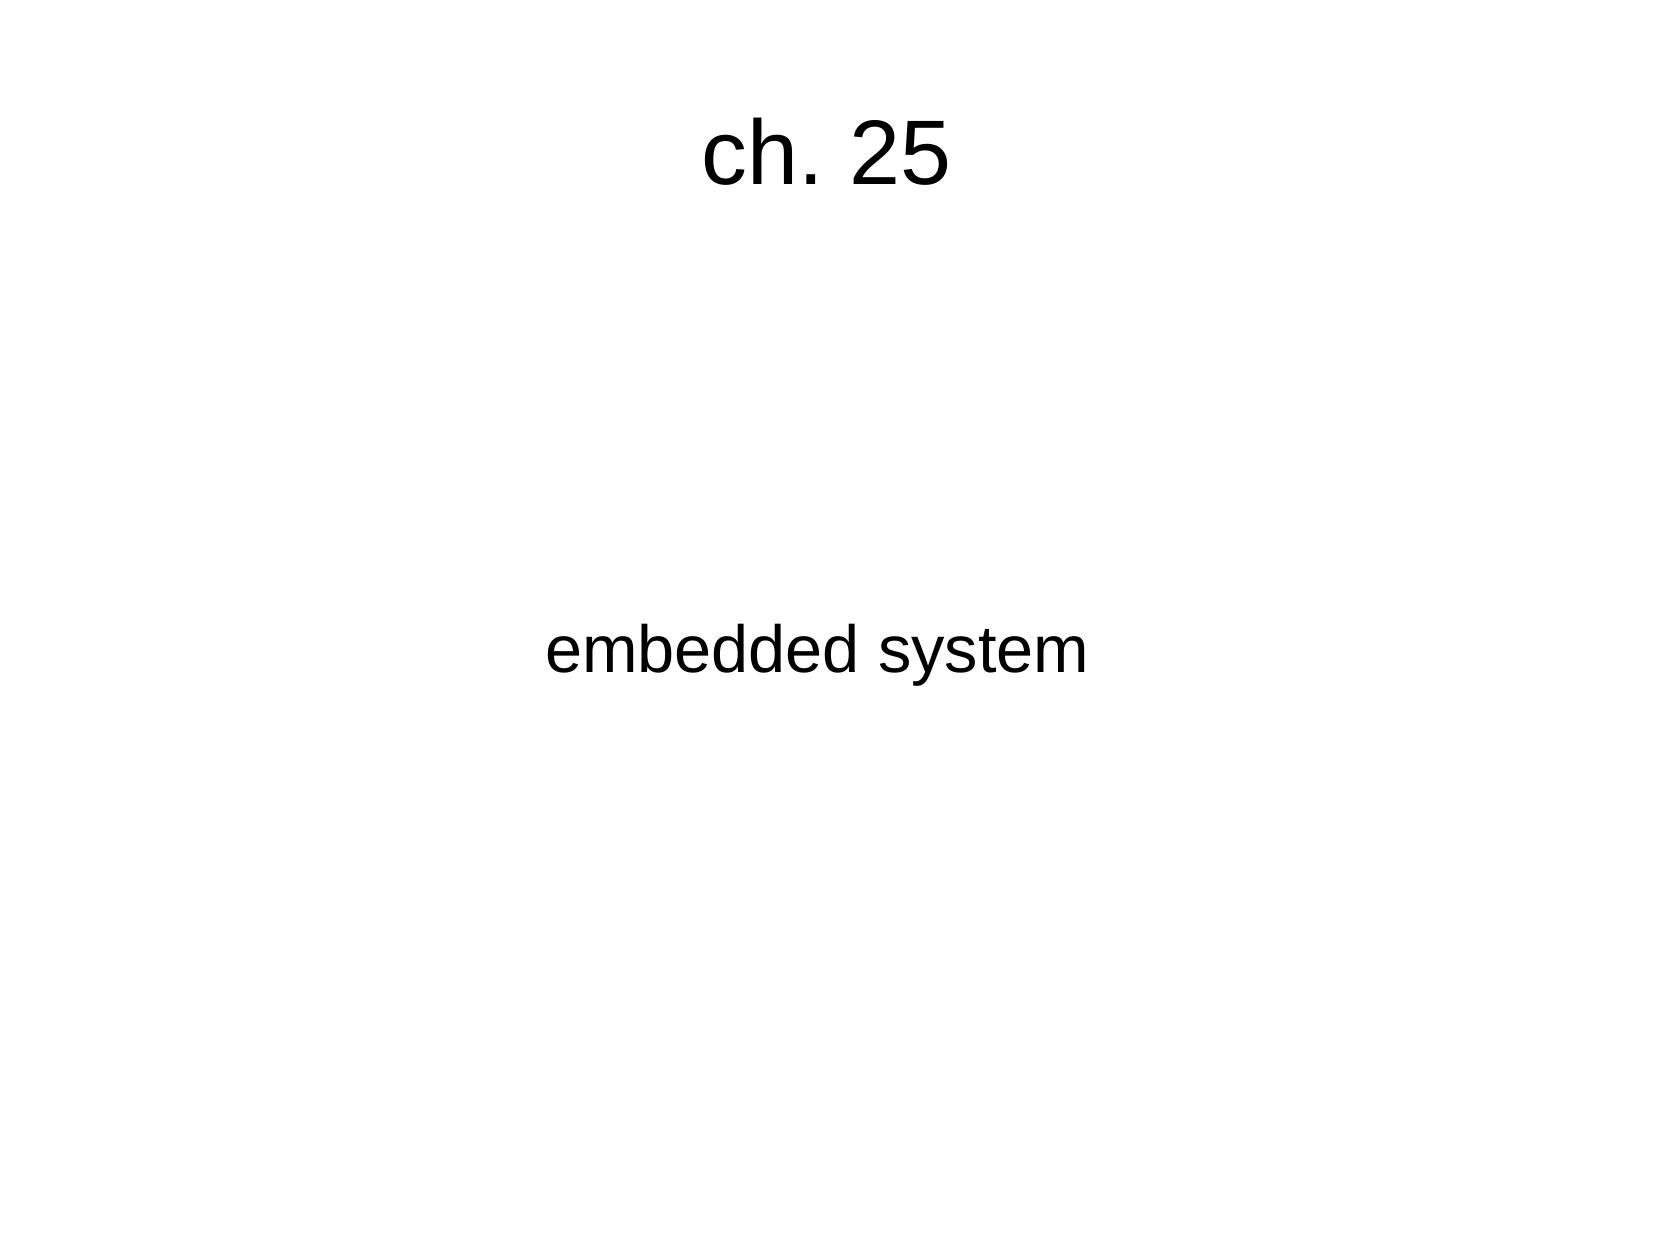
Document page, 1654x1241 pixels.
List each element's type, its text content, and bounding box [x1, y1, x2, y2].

title ch. 25 [82, 49, 1571, 257]
subtitle embedded system [82, 290, 1571, 1010]
